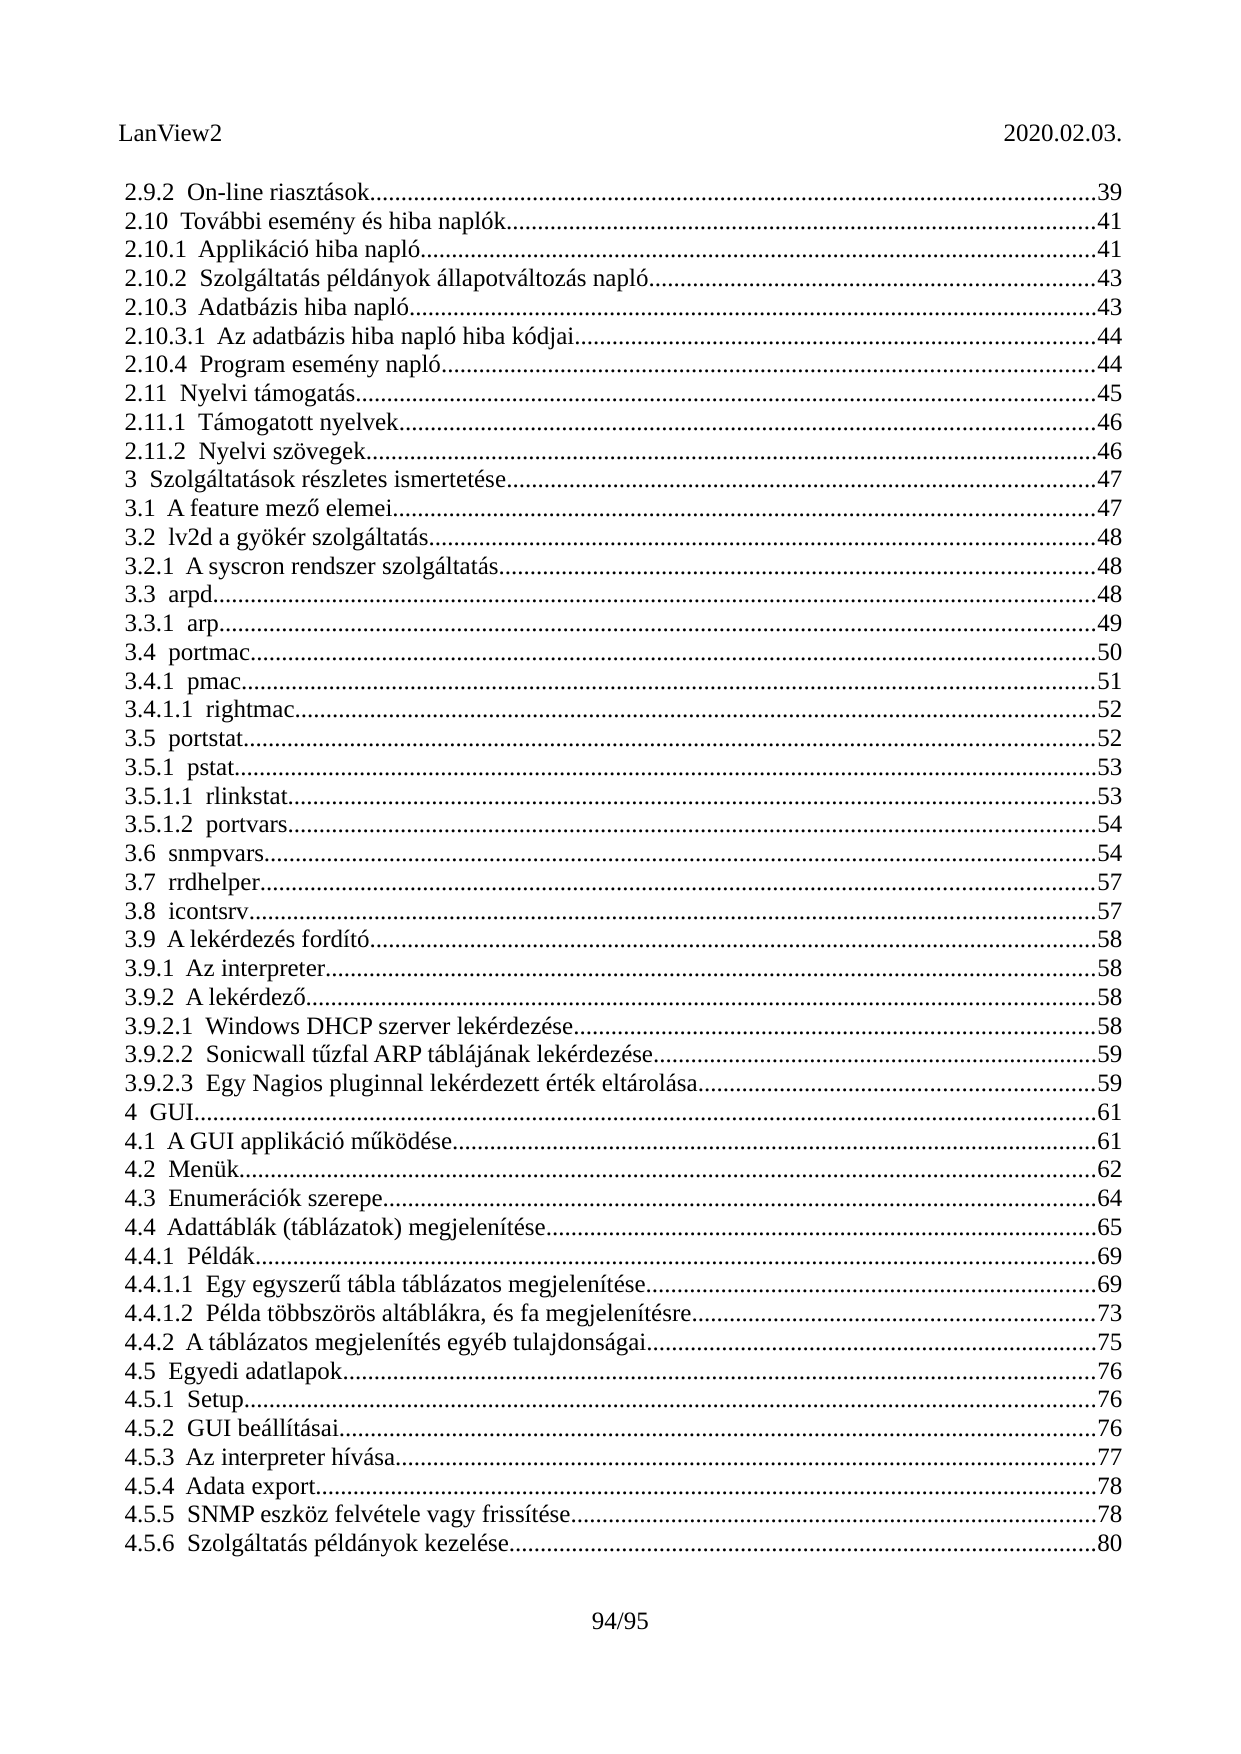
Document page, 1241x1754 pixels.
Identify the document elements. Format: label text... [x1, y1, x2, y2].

text 4.5.5 SNMP eszköz felvétele vagy frissítése 78 [118, 1499, 1122, 1528]
text 2.11.2 Nyelvi szövegek 46 [118, 436, 1122, 464]
text 3.3 arpd 48 [118, 579, 1122, 608]
text 4.3 Enumerációk szerepe 64 [118, 1183, 1122, 1212]
text 4 GUI 61 [118, 1097, 1122, 1126]
text 3.2 lv2d a gyökér szolgáltatás 48 [118, 522, 1122, 551]
text 3.9.2.3 Egy Nagios pluginnal lekérdezett érték eltárolása 59 [118, 1068, 1122, 1097]
text 3.2.1 A syscron rendszer szolgáltatás 48 [118, 551, 1122, 579]
text 4.5.3 Az interpreter hívása 77 [118, 1442, 1122, 1471]
text 3.5 portstat 52 [118, 723, 1122, 752]
text 4.5.6 Szolgáltatás példányok kezelése 80 [118, 1528, 1122, 1557]
text 3.9.2.1 Windows DHCP szerver lekérdezése 58 [118, 1011, 1122, 1039]
text 4.2 Menük 62 [118, 1154, 1122, 1183]
text 2.10.4 Program esemény napló 44 [118, 349, 1122, 378]
text 3.4.1 pmac 51 [118, 666, 1122, 694]
text 3.4 portmac 50 [118, 637, 1122, 666]
text 3.9.2.2 Sonicwall tűzfal ARP táblájának lekérdezése 59 [118, 1039, 1122, 1068]
text 3.1 A feature mező elemei 47 [118, 493, 1122, 522]
text 3.9.1 Az interpreter 58 [118, 953, 1122, 982]
text 3.9 A lekérdezés fordító 58 [118, 924, 1122, 953]
text 3.5.1.1 rlinkstat 53 [118, 781, 1122, 809]
text 4.5 Egyedi adatlapok 76 [118, 1356, 1122, 1384]
text 4.4 Adattáblák (táblázatok) megjelenítése 65 [118, 1212, 1122, 1241]
text 4.5.1 Setup 76 [118, 1384, 1122, 1413]
text 2.11.1 Támogatott nyelvek 46 [118, 407, 1122, 436]
text 3.6 snmpvars 54 [118, 838, 1122, 867]
text 3.5.1 pstat 53 [118, 752, 1122, 781]
text 4.1 A GUI applikáció működése 61 [118, 1126, 1122, 1154]
text 2.10.2 Szolgáltatás példányok állapotváltozás napló 43 [118, 263, 1122, 292]
text 2.10.3.1 Az adatbázis hiba napló hiba kódjai 44 [118, 321, 1122, 349]
text 4.5.4 Adata export 78 [118, 1471, 1122, 1499]
text 4.4.1.1 Egy egyszerű tábla táblázatos megjelenítése 69 [118, 1269, 1122, 1298]
text 4.4.1 Példák 69 [118, 1241, 1122, 1269]
text 2.10.3 Adatbázis hiba napló 43 [118, 292, 1122, 321]
text 3.4.1.1 rightmac 52 [118, 694, 1122, 723]
text 2.9.2 On-line riasztások 39 [118, 177, 1122, 206]
text 4.4.2 A táblázatos megjelenítés egyéb tulajdonságai 75 [118, 1327, 1122, 1356]
text 3 Szolgáltatások részletes ismertetése 47 [118, 464, 1122, 493]
text 3.9.2 A lekérdező 58 [118, 982, 1122, 1011]
text 3.8 icontsrv 57 [118, 896, 1122, 924]
text 4.4.1.2 Példa többszörös altáblákra, és fa megjelenítésre 73 [118, 1298, 1122, 1327]
text 2.11 Nyelvi támogatás 45 [118, 378, 1122, 407]
text 3.3.1 arp 49 [118, 608, 1122, 637]
text 2.10 További esemény és hiba naplók 41 [118, 206, 1122, 234]
text 3.7 rrdhelper 57 [118, 867, 1122, 896]
text 2.10.1 Applikáció hiba napló 41 [118, 234, 1122, 263]
text 4.5.2 GUI beállításai 76 [118, 1413, 1122, 1442]
text 3.5.1.2 portvars 54 [118, 809, 1122, 838]
